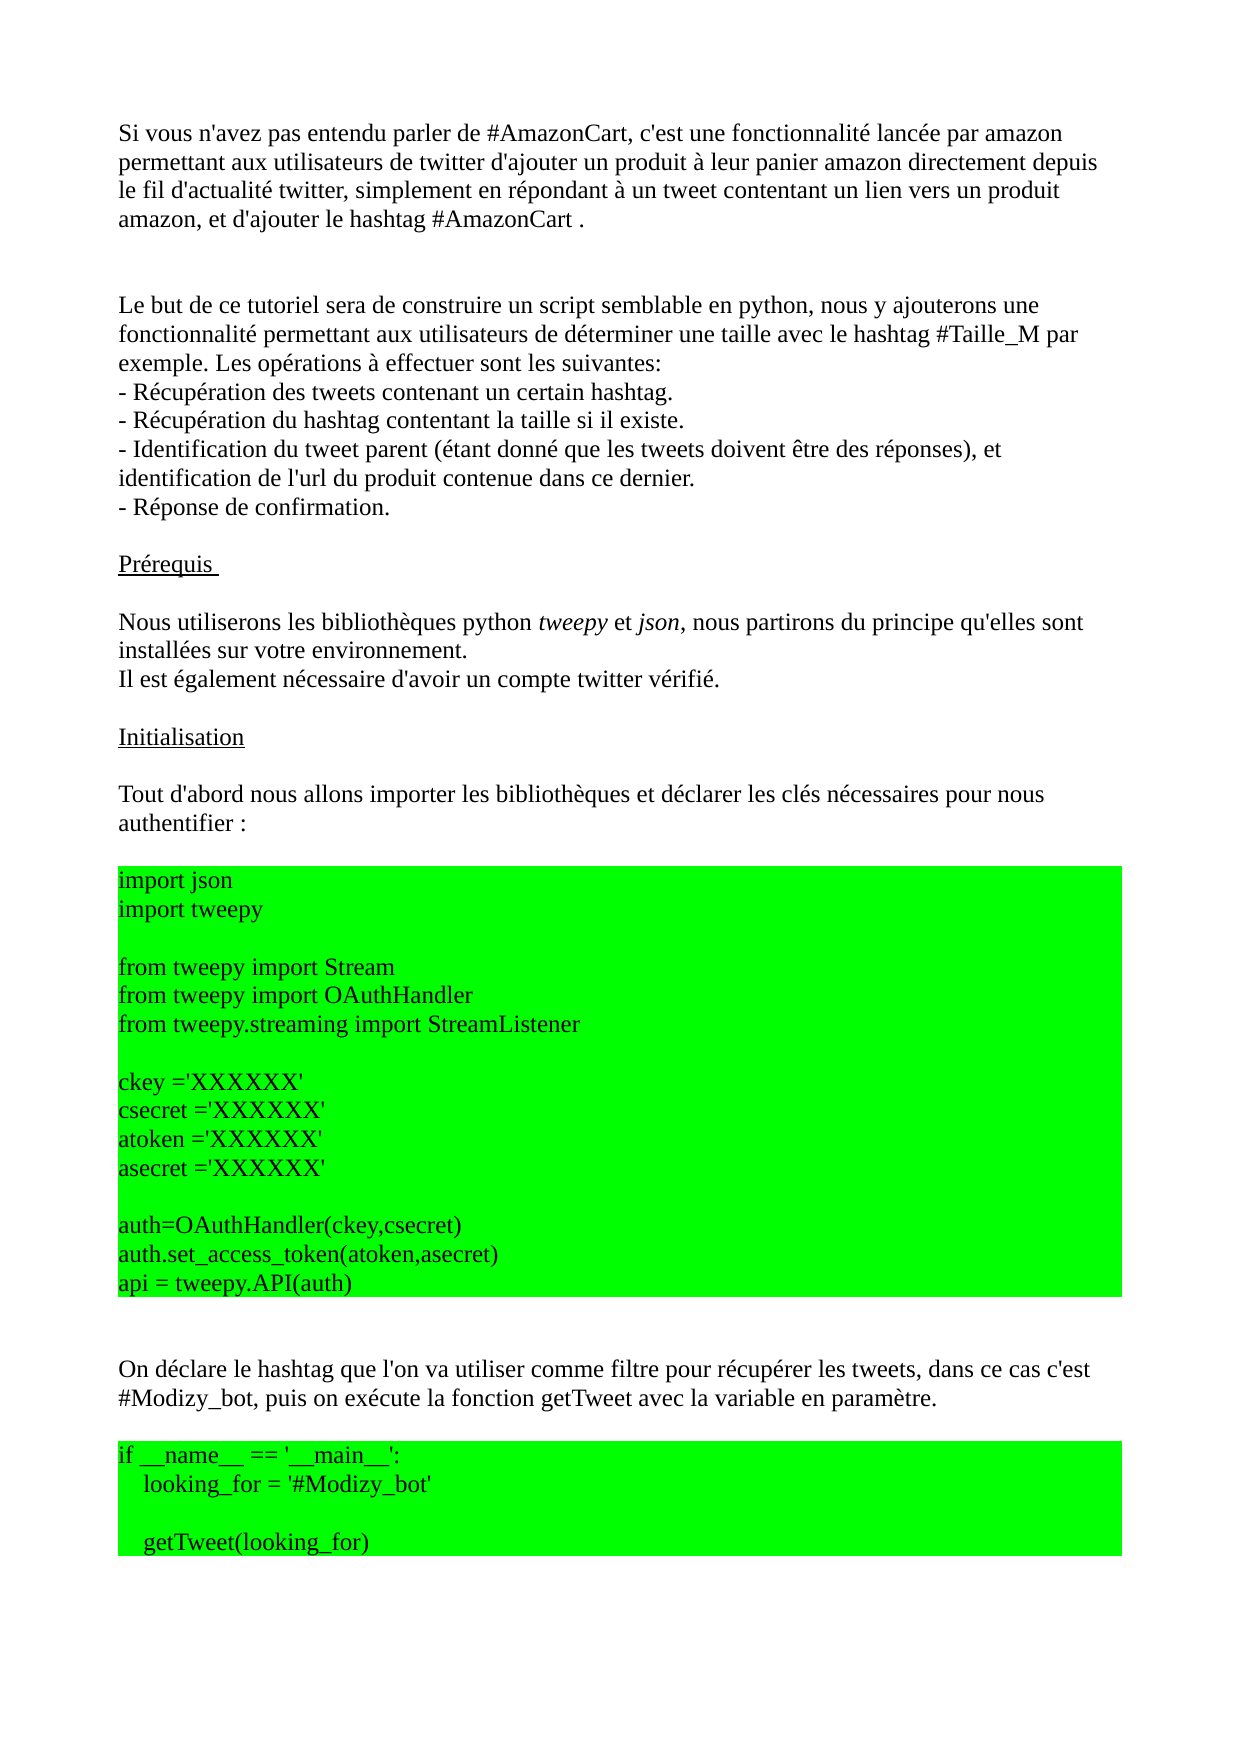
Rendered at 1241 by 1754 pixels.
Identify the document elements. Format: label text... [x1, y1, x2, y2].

text import tweepy [118, 894, 1122, 923]
text Il est également nécessaire d'avoir un compte twitter vérifié. [118, 664, 1122, 693]
text asecret ='XXXXXX' [118, 1153, 1122, 1182]
text Initialisation [118, 722, 1122, 751]
text import json [118, 866, 1122, 894]
text auth.set_access_token(atoken,asecret) [118, 1239, 1122, 1268]
text from tweepy.streaming import StreamListener [118, 1009, 1122, 1038]
text auth=OAuthHandler(ckey,csecret) [118, 1211, 1122, 1239]
text Tout d'abord nous allons importer les bibliothèques et déclarer les clés nécessaires pour nous authentifier : [118, 779, 1122, 837]
text from tweepy import Stream [118, 952, 1122, 981]
text - Réponse de confirmation. [118, 492, 1122, 521]
text - Récupération des tweets contenant un certain hashtag. [118, 377, 1122, 406]
text csecret ='XXXXXX' [118, 1096, 1122, 1124]
text from tweepy import OAuthHandler [118, 981, 1122, 1009]
text ckey ='XXXXXX' [118, 1067, 1122, 1096]
text Si vous n'avez pas entendu parler de #AmazonCart, c'est une fonctionnalité lancée par amazon permettant aux utilisateurs de twitter d'ajouter un produit à leur panier amazon directement depuis le fil d'actualité twitter, simplement en répondant à un tweet contentant un lien vers un produit amazon, et d'ajouter le hashtag #AmazonCart . [118, 118, 1122, 233]
text getTweet(looking_for) [118, 1527, 1122, 1556]
text Le but de ce tutoriel sera de construire un script semblable en python, nous y ajouterons une fonctionnalité permettant aux utilisateurs de déterminer une taille avec le hashtag #Taille_M par exemple. Les opérations à effectuer sont les suivantes: [118, 291, 1122, 377]
text api = tweepy.API(auth) [118, 1268, 1122, 1297]
text On déclare le hashtag que l'on va utiliser comme filtre pour récupérer les tweets, dans ce cas c'est #Modizy_bot, puis on exécute la fonction getTweet avec la variable en paramètre. [118, 1354, 1122, 1412]
text if __name__ == '__main__': [118, 1441, 1122, 1469]
text atoken ='XXXXXX' [118, 1124, 1122, 1153]
text looking_for = '#Modizy_bot' [118, 1469, 1122, 1498]
text Prérequis [118, 549, 1122, 578]
text - Récupération du hashtag contentant la taille si il existe. [118, 406, 1122, 434]
text Nous utiliserons les bibliothèques python tweepy et json, nous partirons du principe qu'elles sont installées sur votre environnement. [118, 607, 1122, 664]
text - Identification du tweet parent (étant donné que les tweets doivent être des réponses), et identification de l'url du produit contenue dans ce dernier. [118, 434, 1122, 492]
